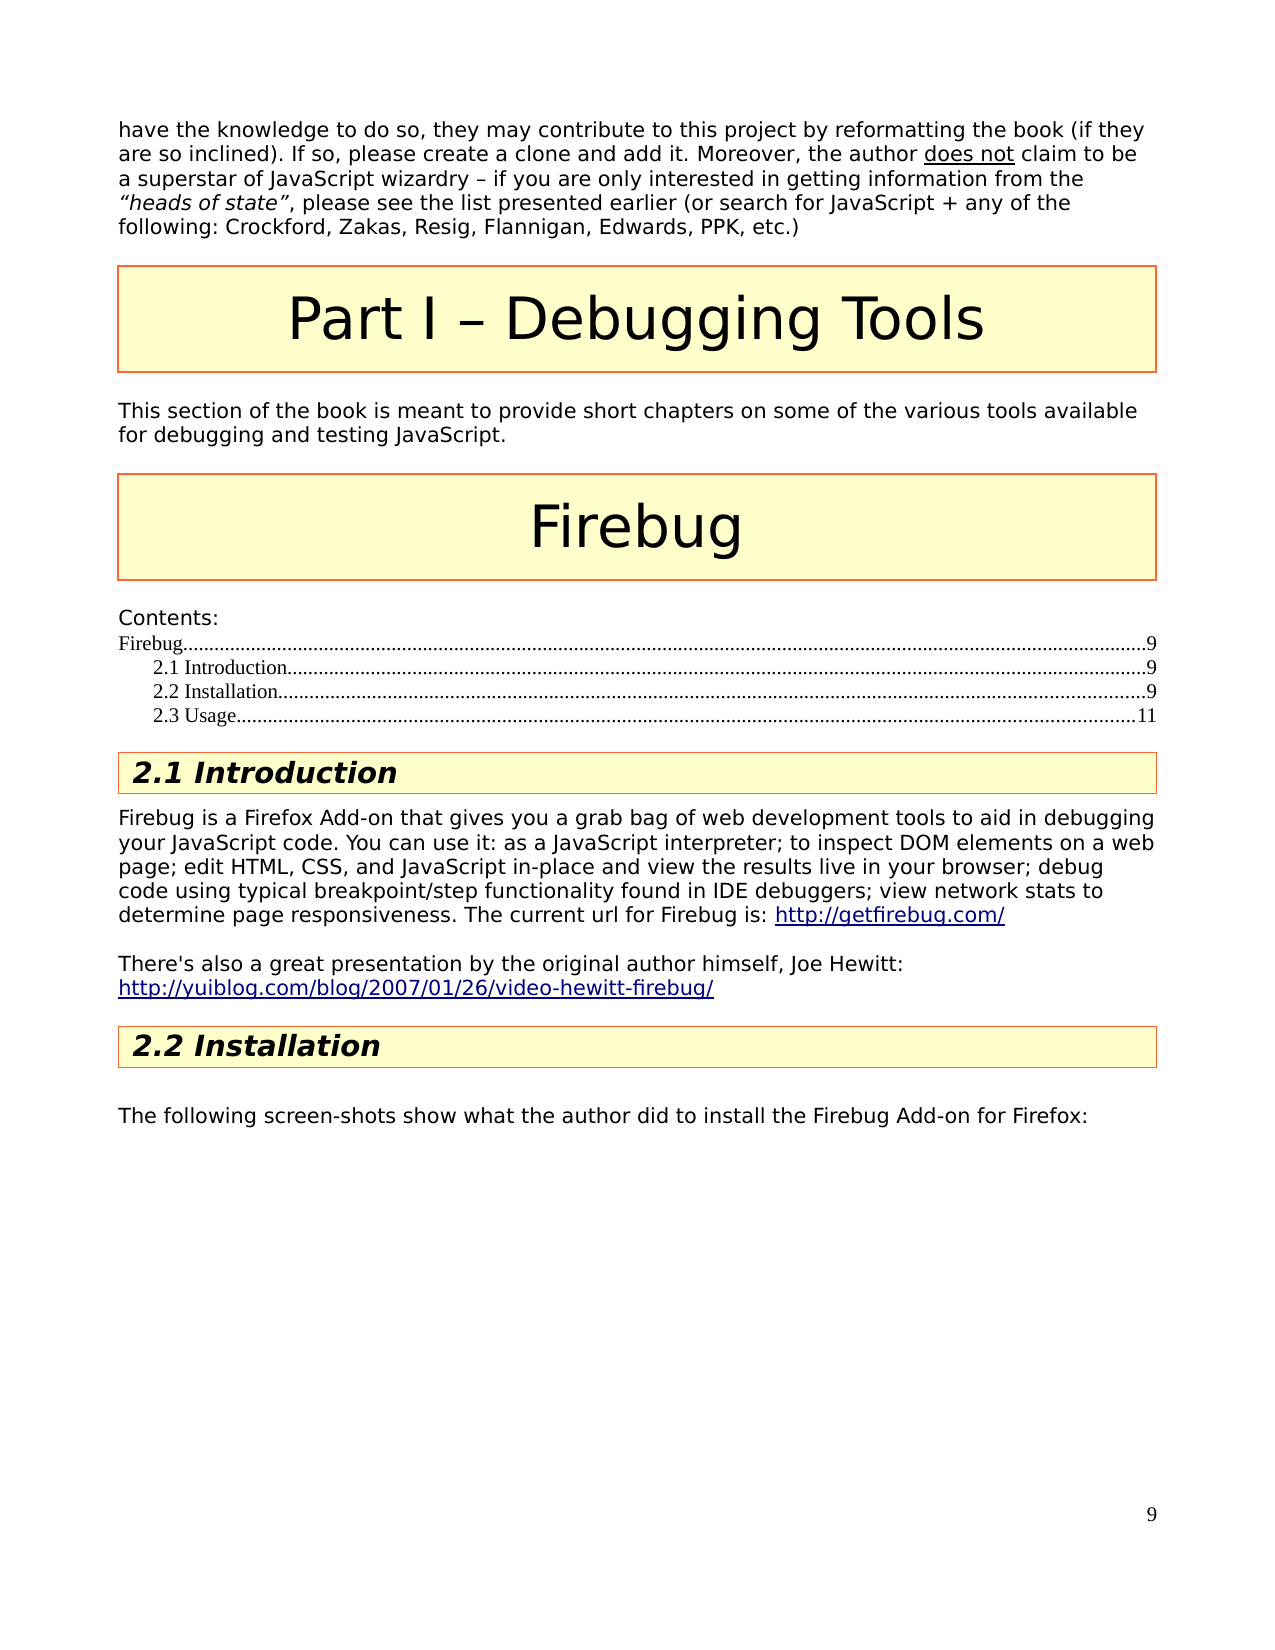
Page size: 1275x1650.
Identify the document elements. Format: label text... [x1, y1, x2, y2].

text 2.1 Introduction 9 [148, 655, 1157, 679]
text The following screen-shots show what the author did to install the Firebug Add-on for Firefox: [118, 1104, 1157, 1129]
text This section of the book is meant to provide short chapters on some of the various tools available for debugging and testing JavaScript. [118, 399, 1157, 447]
text There's also a great presentation by the original author himself, Joe Hewitt: http://yuiblog.com/blog/2007/01/26/video-hewitt-firebug/ [118, 952, 1157, 1001]
text 2.3 Usage 11 [148, 703, 1157, 727]
text Contents: [118, 606, 1157, 631]
text have the knowledge to do so, they may contribute to this project by reformatting the book (if they are so inclined). If so, please create a clone and add it. Moreover, the author does not claim to be a superstar of JavaScript wizardry – if you are only interested in getting information from the “heads of state”, please see the list presented earlier (or search for JavaScript + any of the following: Crockford, Zakas, Resig, Flannigan, Edwards, PPK, etc.) [118, 118, 1157, 239]
text 2.2 Installation 9 [148, 679, 1157, 703]
subtitle Firebug [119, 475, 1155, 579]
subtitle Part I – Debugging Tools [119, 267, 1155, 371]
text Firebug is a Firefox Add-on that gives you a grab bag of web development tools to aid in debugging your JavaScript code. You can use it: as a JavaScript interpreter; to inspect DOM elements on a web page; edit HTML, CSS, and JavaScript in-place and view the results live in your browser; debug code using typical breakpoint/step functionality found in IDE debuggers; view network stats to determine page responsiveness. The current url for Firebug is: http://getfirebug.com/ [118, 806, 1157, 928]
text Firebug 9 [118, 631, 1157, 655]
subtitle 2.1 Introduction [119, 753, 1156, 793]
subtitle 2.2 Installation [119, 1027, 1156, 1067]
